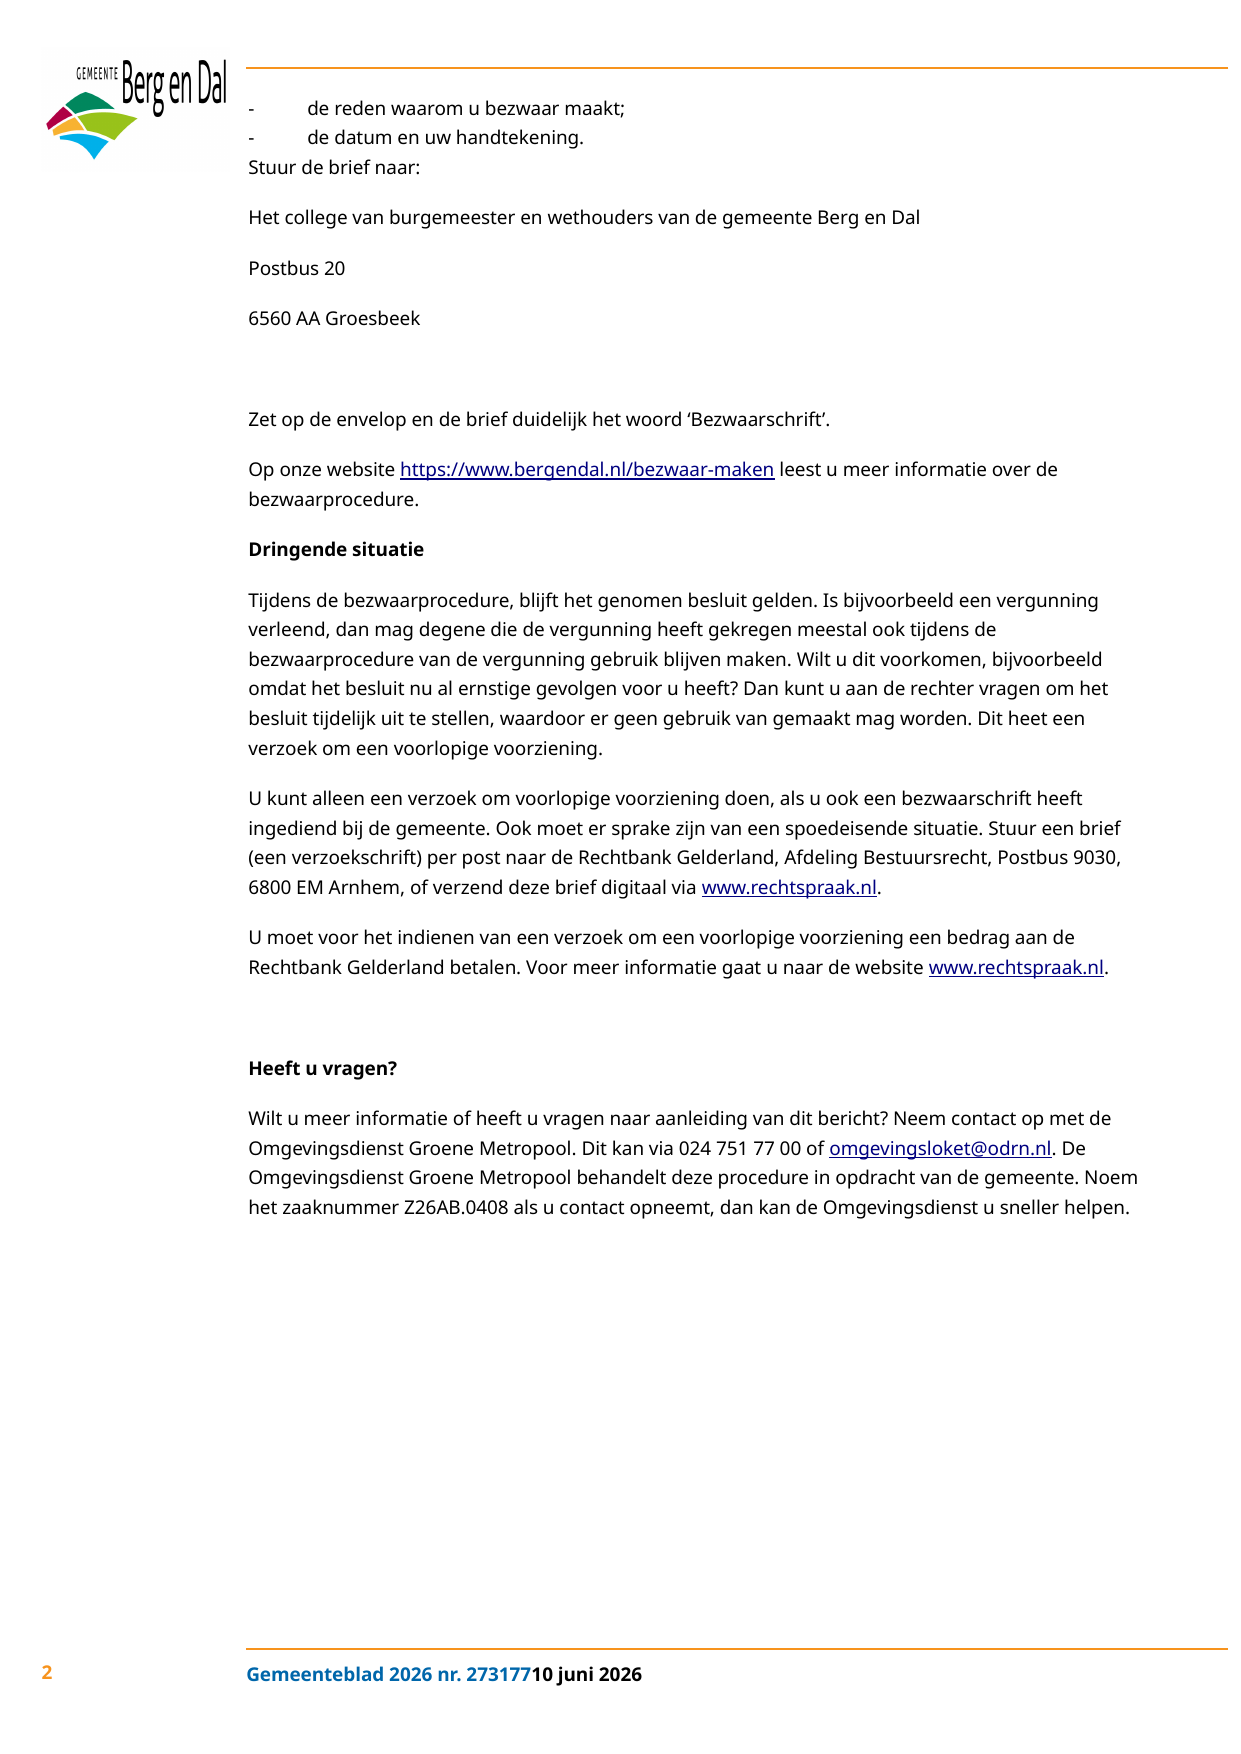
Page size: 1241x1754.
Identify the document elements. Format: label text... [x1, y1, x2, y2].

text Postbus 20 [248, 255, 1152, 281]
text Op onze website https://www.bergendal.nl/bezwaar-maken leest u meer informatie over de bezwaarprocedure. [248, 456, 1152, 512]
text 6560 AA Groesbeek [248, 305, 1152, 331]
text Tijdens de bezwaarprocedure, blijft het genomen besluit gelden. Is bijvoorbeeld een vergunning verleend, dan mag degene die de vergunning heeft gekregen meestal ook tijdens de bezwaarprocedure van de vergunning gebruik blijven maken. Wilt u dit voorkomen, bijvoorbeeld omdat het besluit nu al ernstige gevolgen voor u heeft? Dan kunt u aan de rechter vragen om het besluit tijdelijk uit te stellen, waardoor er geen gebruik van gemaakt mag worden. Dit heet een verzoek om een voorlopige voorziening. [248, 587, 1152, 761]
text Dringende situatie [248, 536, 1152, 562]
text Het college van burgemeester en wethouders van de gemeente Berg en Dal [248, 204, 1152, 230]
text Wilt u meer informatie of heeft u vragen naar aanleiding van dit bericht? Neem contact op met de Omgevingsdienst Groene Metropool. Dit kan via 024 751 77 00 of omgevingsloket@odrn.nl. De Omgevingsdienst Groene Metropool behandelt deze procedure in opdracht van de gemeente. Noem het zaaknummer Z26AB.0408 als u contact opneemt, dan kan de Omgevingsdienst u sneller helpen. [248, 1105, 1152, 1220]
text U moet voor het indienen van een verzoek om een voorlopige voorziening een bedrag aan de Rechtbank Gelderland betalen. Voor meer informatie gaat u naar de website www.rechtspraak.nl. [248, 924, 1152, 980]
text U kunt alleen een verzoek om voorlopige voorziening doen, als u ook een bezwaarschrift heeft ingediend bij de gemeente. Ook moet er sprake zijn van een spoedeisende situatie. Stuur een brief (een verzoekschrift) per post naar de Rechtbank Gelderland, Afdeling Bestuursrecht, Postbus 9030, 6800 EM Arnhem, of verzend deze brief digitaal via www.rechtspraak.nl. [248, 785, 1152, 900]
list de reden waarom u bezwaar maakt; [248, 95, 1152, 121]
text Zet op de envelop en de brief duidelijk het woord ‘Bezwaarschrift’. [248, 406, 1152, 432]
list de datum en uw handtekening. [248, 124, 1152, 150]
text Stuur de brief naar: [248, 154, 1152, 180]
picture [41, 47, 231, 172]
text Heeft u vragen? [248, 1055, 1152, 1081]
